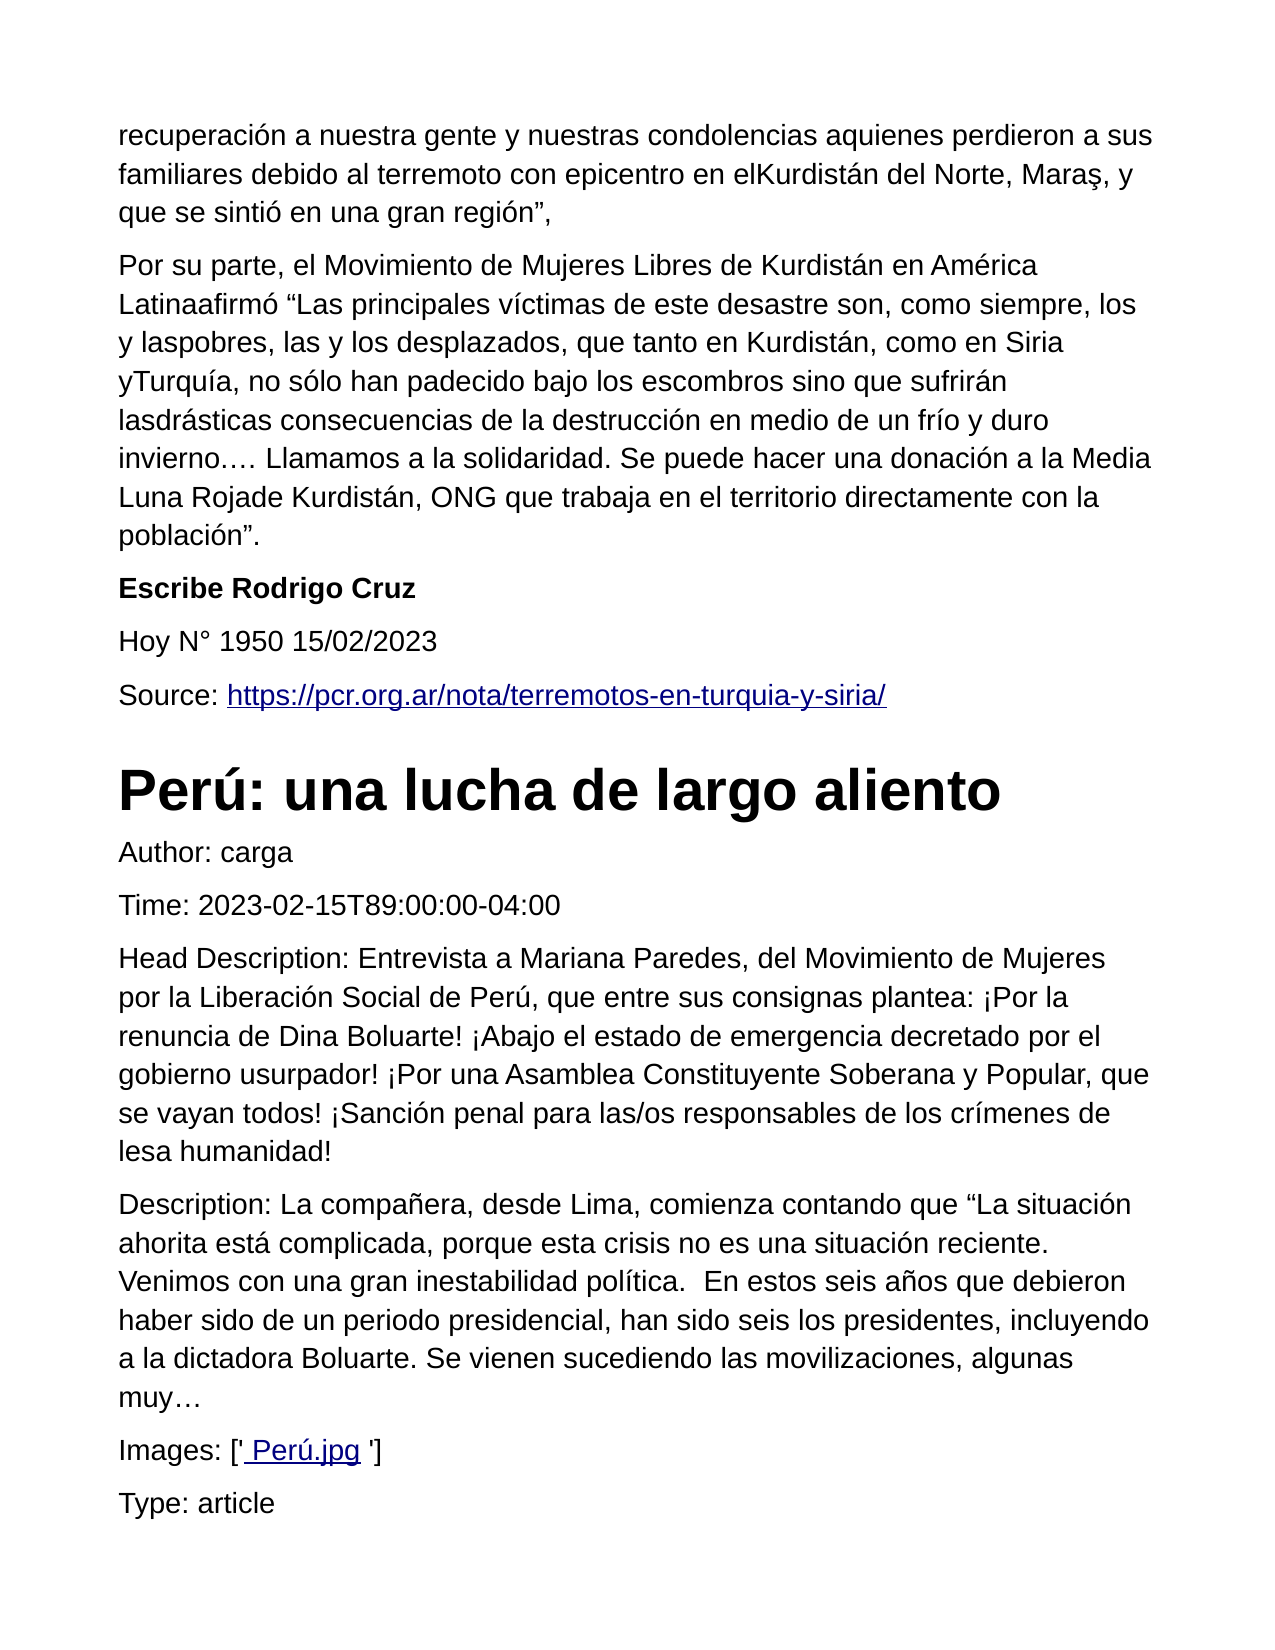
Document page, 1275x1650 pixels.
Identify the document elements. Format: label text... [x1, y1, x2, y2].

text Hoy N° 1950 15/02/2023 [118, 624, 1157, 658]
text Por su parte, el Movimiento de Mujeres Libres de Kurdistán en América Latinaafirmó “Las principales víctimas de este desastre son, como siempre, los y laspobres, las y los desplazados, que tanto en Kurdistán, como en Siria yTurquía, no sólo han padecido bajo los escombros sino que sufrirán lasdrásticas consecuencias de la destrucción en medio de un frío y duro invierno.… Llamamos a la solidaridad. Se puede hacer una donación a la Media Luna Rojade Kurdistán, ONG que trabaja en el territorio directamente con la población”. [118, 248, 1157, 552]
text Images: [' Perú.jpg '] [118, 1433, 1157, 1467]
text Escribe Rodrigo Cruz [118, 571, 1157, 605]
text Type: article [118, 1486, 1157, 1520]
text Author: carga [118, 835, 1157, 869]
text Description: La compañera, desde Lima, comienza contando que “La situación ahorita está complicada, porque esta crisis no es una situación reciente. Venimos con una gran inestabilidad política. En estos seis años que debieron haber sido de un periodo presidencial, han sido seis los presidentes, incluyendo a la dictadora Boluarte. Se vienen sucediendo las movilizaciones, algunas muy… [118, 1187, 1157, 1413]
text Source: https://pcr.org.ar/nota/terremotos-en-turquia-y-siria/ [118, 677, 1157, 711]
subtitle Perú: una lucha de largo aliento [118, 756, 1157, 823]
text recuperación a nuestra gente y nuestras condolencias aquienes perdieron a sus familiares debido al terremoto con epicentro en elKurdistán del Norte, Maraş, y que se sintió en una gran región”, [118, 118, 1157, 229]
text Time: 2023-02-15T89:00:00-04:00 [118, 888, 1157, 922]
text Head Description: Entrevista a Mariana Paredes, del Movimiento de Mujeres por la Liberación Social de Perú, que entre sus consignas plantea: ¡Por la renuncia de Dina Boluarte! ¡Abajo el estado de emergencia decretado por el gobierno usurpador! ¡Por una Asamblea Constituyente Soberana y Popular, que se vayan todos! ¡Sanción penal para las/os responsables de los crímenes de lesa humanidad! [118, 941, 1157, 1168]
